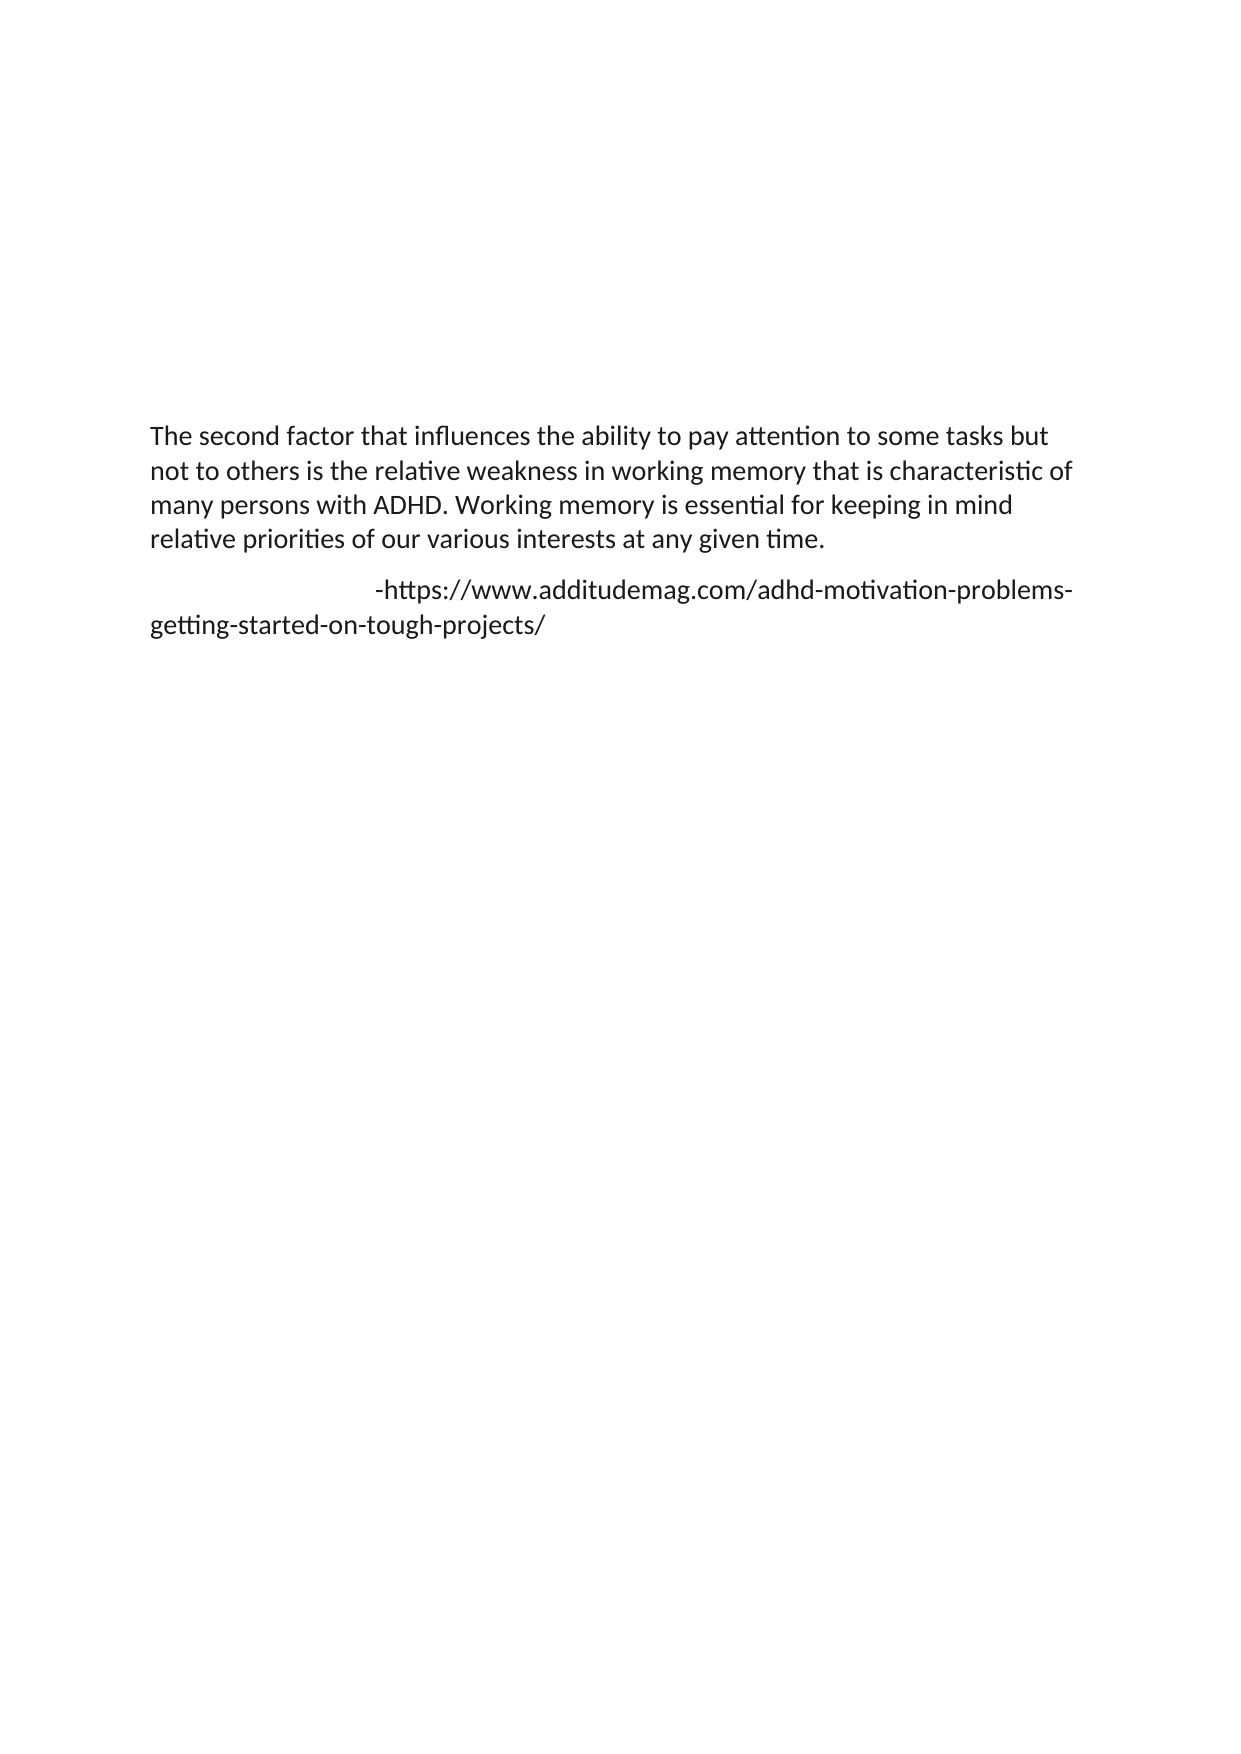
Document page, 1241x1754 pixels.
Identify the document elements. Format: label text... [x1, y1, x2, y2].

text -https://www.additudemag.com/adhd-motivation-problems-getting-started-on-tough-projects/ [150, 572, 1090, 641]
text The second factor that influences the ability to pay attention to some tasks but not to others is the relative weakness in working memory that is characteristic of many persons with ADHD. Working memory is essential for keeping in mind relative priorities of our various interests at any given time. [150, 418, 1090, 556]
